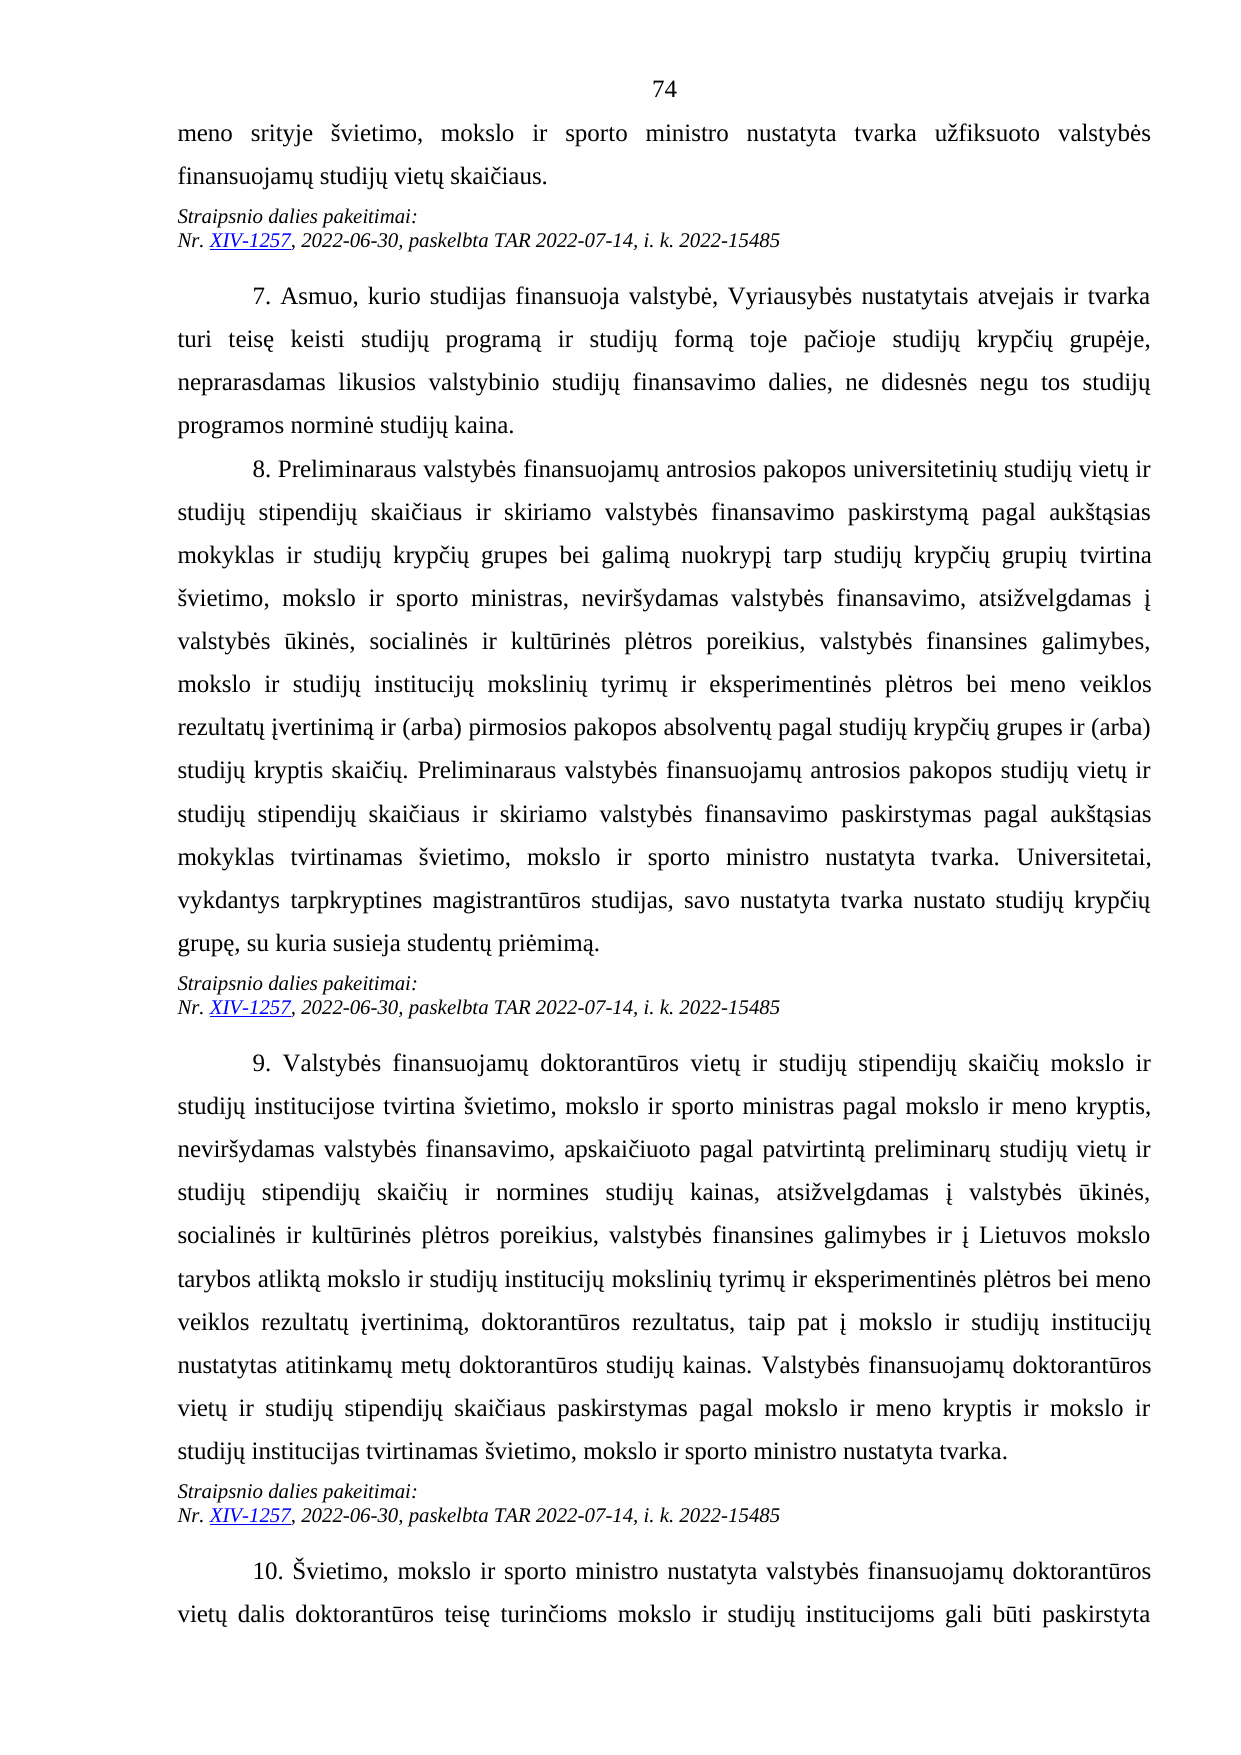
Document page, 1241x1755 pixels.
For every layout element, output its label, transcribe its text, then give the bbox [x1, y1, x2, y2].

text Straipsnio dalies pakeitimai: [177, 1479, 1152, 1503]
text Nr. XIV-1257, 2022-06-30, paskelbta TAR 2022-07-14, i. k. 2022-15485 [177, 228, 1152, 252]
text 7. Asmuo, kurio studijas finansuoja valstybė, Vyriausybės nustatytais atvejais ir tvarka turi teisę keisti studijų programą ir studijų formą toje pačioje studijų krypčių grupėje, neprarasdamas likusios valstybinio studijų finansavimo dalies, ne didesnės negu tos studijų programos norminė studijų kaina. [177, 281, 1152, 439]
text Nr. XIV-1257, 2022-06-30, paskelbta TAR 2022-07-14, i. k. 2022-15485 [177, 995, 1152, 1019]
text Straipsnio dalies pakeitimai: [177, 971, 1152, 995]
text 8. Preliminaraus valstybės finansuojamų antrosios pakopos universitetinių studijų vietų ir studijų stipendijų skaičiaus ir skiriamo valstybės finansavimo paskirstymą pagal aukštąsias mokyklas ir studijų krypčių grupes bei galimą nuokrypį tarp studijų krypčių grupių tvirtina švietimo, mokslo ir sporto ministras, neviršydamas valstybės finansavimo, atsižvelgdamas į valstybės ūkinės, socialinės ir kultūrinės plėtros poreikius, valstybės finansines galimybes, mokslo ir studijų institucijų mokslinių tyrimų ir eksperimentinės plėtros bei meno veiklos rezultatų įvertinimą ir (arba) pirmosios pakopos absolventų pagal studijų krypčių grupes ir (arba) studijų kryptis skaičių. Preliminaraus valstybės finansuojamų antrosios pakopos studijų vietų ir studijų stipendijų skaičiaus ir skiriamo valstybės finansavimo paskirstymas pagal aukštąsias mokyklas tvirtinamas švietimo, mokslo ir sporto ministro nustatyta tvarka. Universitetai, vykdantys tarpkryptines magistrantūros studijas, savo nustatyta tvarka nustato studijų krypčių grupę, su kuria susieja studentų priėmimą. [177, 454, 1152, 957]
text 9. Valstybės finansuojamų doktorantūros vietų ir studijų stipendijų skaičių mokslo ir studijų institucijose tvirtina švietimo, mokslo ir sporto ministras pagal mokslo ir meno kryptis, neviršydamas valstybės finansavimo, apskaičiuoto pagal patvirtintą preliminarų studijų vietų ir studijų stipendijų skaičių ir normines studijų kainas, atsižvelgdamas į valstybės ūkinės, socialinės ir kultūrinės plėtros poreikius, valstybės finansines galimybes ir į Lietuvos mokslo tarybos atliktą mokslo ir studijų institucijų mokslinių tyrimų ir eksperimentinės plėtros bei meno veiklos rezultatų įvertinimą, doktorantūros rezultatus, taip pat į mokslo ir studijų institucijų nustatytas atitinkamų metų doktorantūros studijų kainas. Valstybės finansuojamų doktorantūros vietų ir studijų stipendijų skaičiaus paskirstymas pagal mokslo ir meno kryptis ir mokslo ir studijų institucijas tvirtinamas švietimo, mokslo ir sporto ministro nustatyta tvarka. [177, 1048, 1152, 1465]
text 10. Švietimo, mokslo ir sporto ministro nustatyta valstybės finansuojamų doktorantūros vietų dalis doktorantūros teisę turinčioms mokslo ir studijų institucijoms gali būti paskirstyta [177, 1556, 1152, 1628]
text Nr. XIV-1257, 2022-06-30, paskelbta TAR 2022-07-14, i. k. 2022-15485 [177, 1503, 1152, 1527]
text Straipsnio dalies pakeitimai: [177, 204, 1152, 228]
text meno srityje švietimo, mokslo ir sporto ministro nustatyta tvarka užfiksuoto valstybės finansuojamų studijų vietų skaičiaus. [177, 118, 1152, 190]
